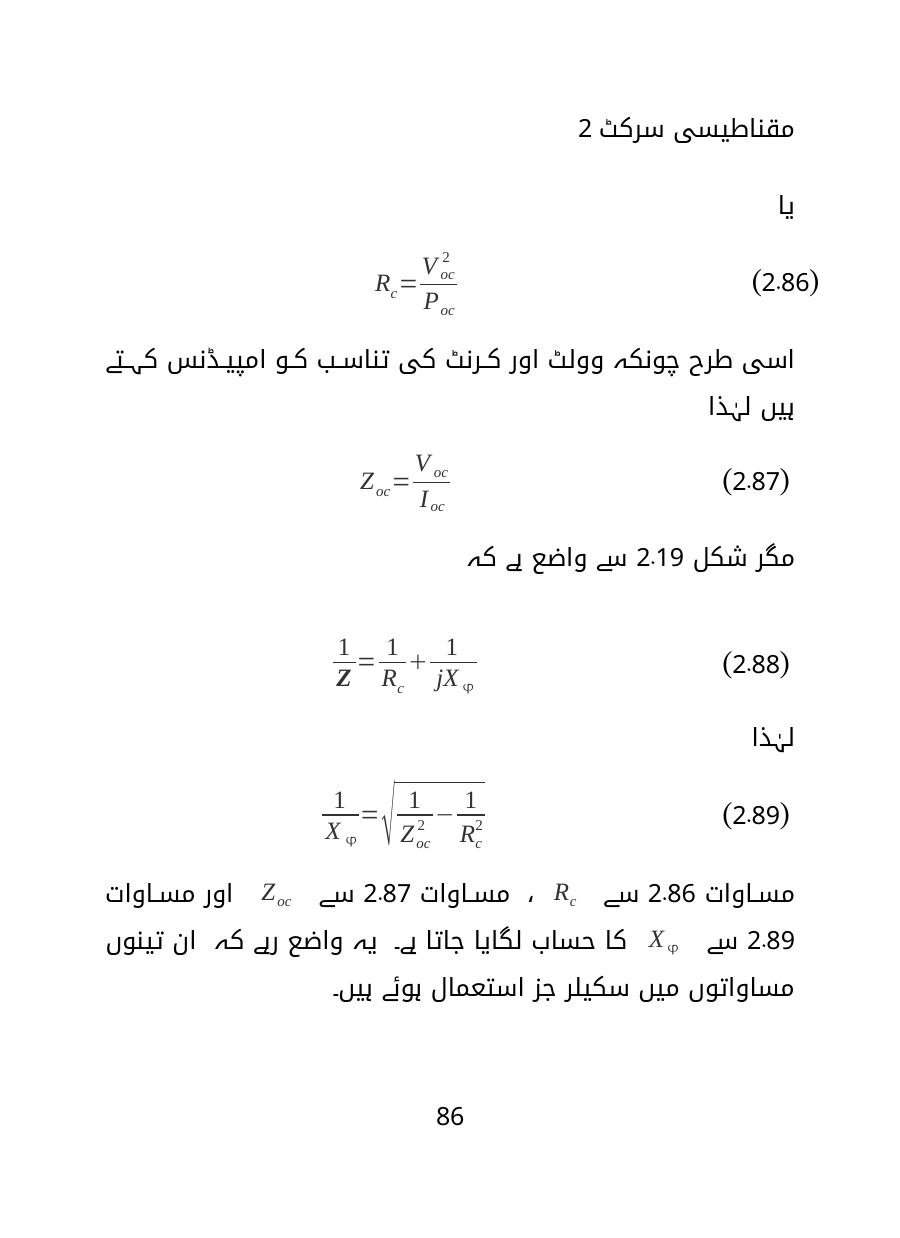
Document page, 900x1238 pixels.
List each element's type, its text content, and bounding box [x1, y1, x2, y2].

table_header (2.89) [693, 774, 795, 870]
table_header [105, 628, 695, 714]
table_header (2.88) [695, 628, 795, 714]
text اسی طرح چونکہ وولٹ اور کرنٹ کی تناسب کو امپیڈنس کہتے ہیں لہٰذا [105, 336, 795, 431]
table_header [105, 444, 696, 534]
text مگر شکل 2.19 سے واضع ہے کہ [105, 534, 795, 581]
table_header [105, 242, 718, 336]
table_header (2.87) [696, 444, 795, 534]
text یا [105, 182, 795, 230]
table_header (2.86) [718, 242, 795, 336]
table_header [105, 774, 692, 870]
text لہٰذا [105, 714, 795, 762]
text مساوات 2.86 سے ، مساوات 2.87 سے اور مساوات 2.89 سے کا حساب لگایا جاتا ہے۔ یہ واضع رہے کہ ان تینوں مساواتوں میں سکیلر جز استعمال ہوئے ہیں۔ [105, 870, 795, 1012]
